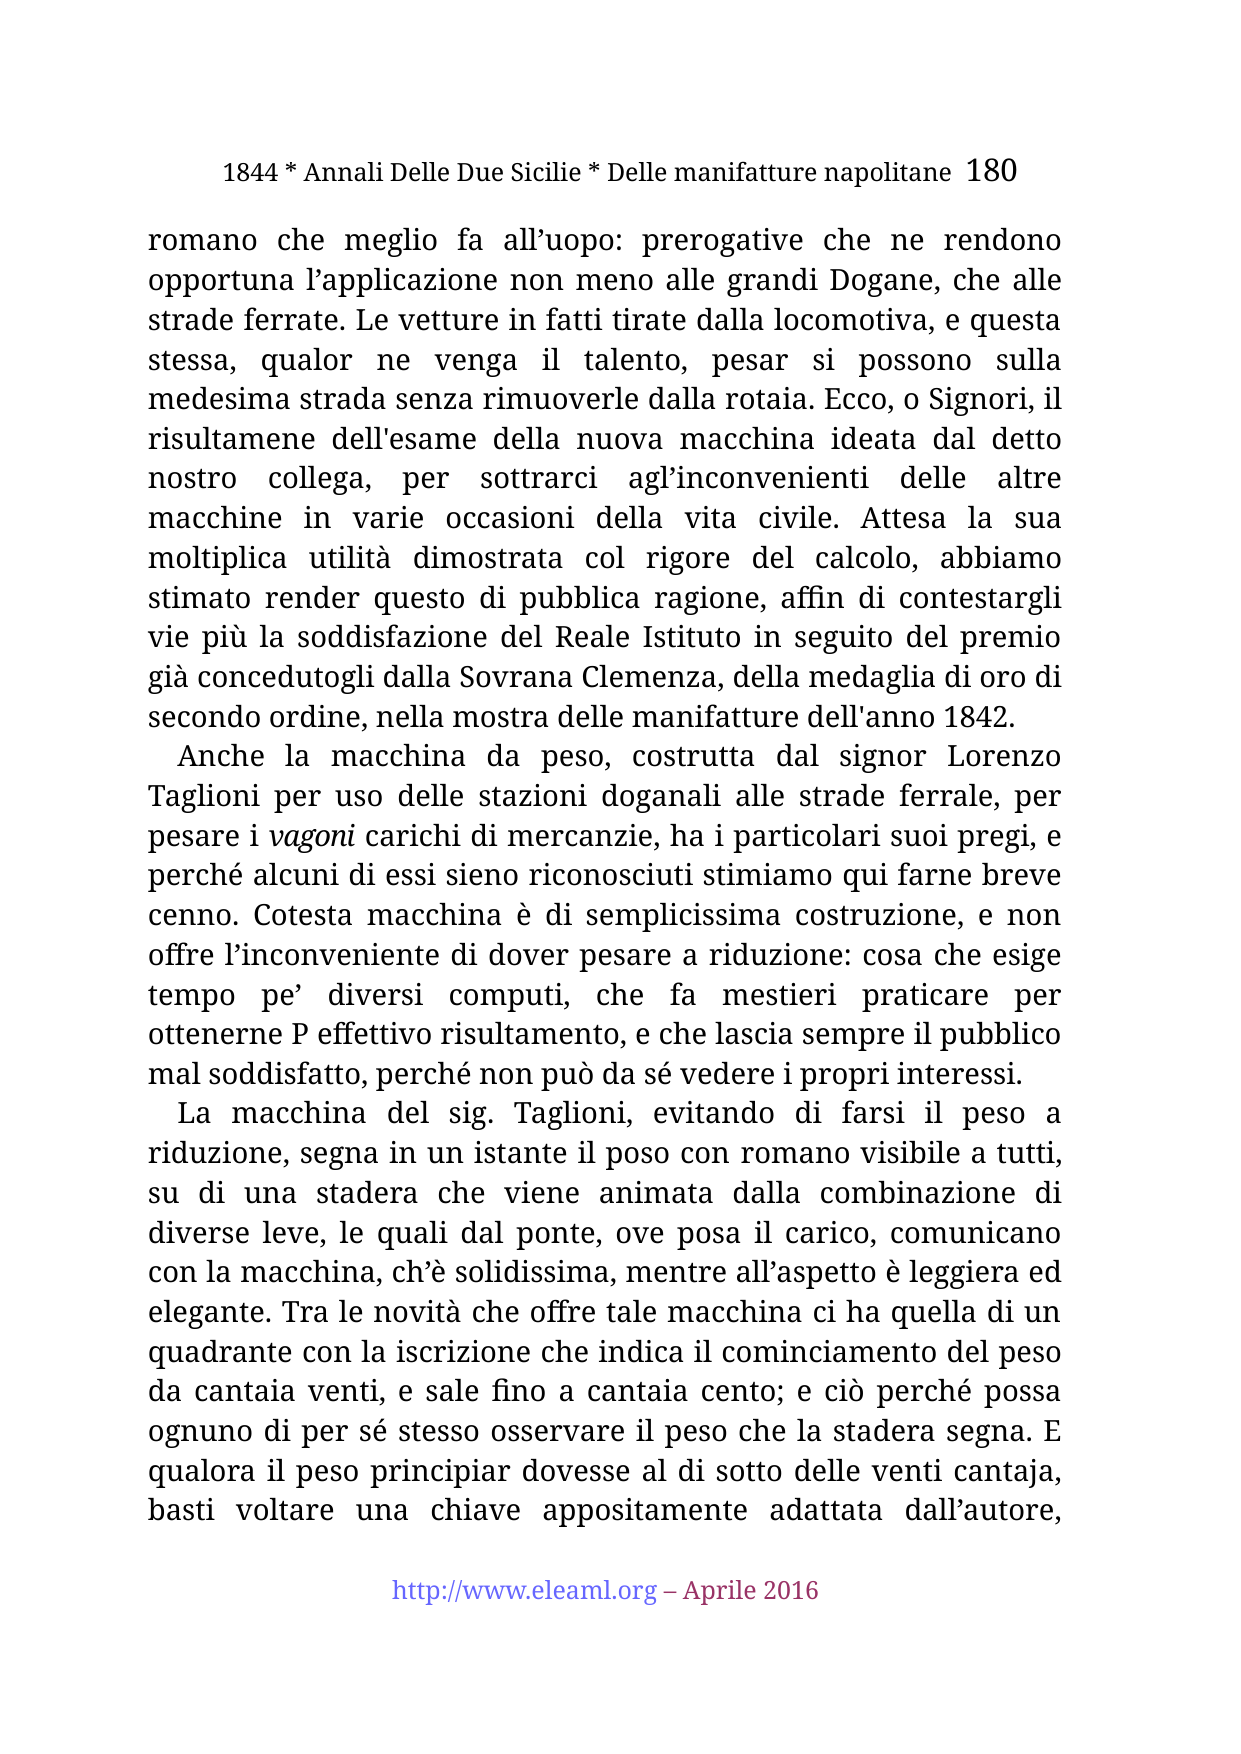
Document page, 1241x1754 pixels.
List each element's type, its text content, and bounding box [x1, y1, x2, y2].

text romano che meglio fa all’uopo: prerogative che ne rendono opportuna l’applicazione non meno alle grandi Dogane, che alle strade ferrate. Le vetture in fatti tirate dalla locomotiva, e questa stessa, qualor ne venga il talento, pesar si possono sulla medesima strada senza rimuoverle dalla rotaia. Ecco, o Signori, il risultamene dell'esame della nuova macchina ideata dal detto nostro collega, per sottrarci agl’inconvenienti delle altre macchine in varie occasioni della vita civile. Attesa la sua moltiplica utilità dimostrata col rigore del calcolo, abbiamo stimato render questo di pubblica ragione, affin di contestargli vie più la soddisfazione del Reale Istituto in seguito del premio già concedutogli dalla Sovrana Clemenza, della medaglia di oro di secondo ordine, nella mostra delle manifatture dell'anno 1842. [148, 220, 1063, 736]
text La macchina del sig. Taglioni, evitando di farsi il peso a riduzione, segna in un istante il poso con romano visibile a tutti, su di una stadera che viene animata dalla combinazione di diverse leve, le quali dal ponte, ove posa il carico, comunicano con la macchina, ch’è solidissima, mentre all’aspetto è leggiera ed elegante. Tra le novità che offre tale macchina ci ha quella di un quadrante con la iscrizione che indica il cominciamento del peso da cantaia venti, e sale fino a cantaia cento; e ciò perché possa ognuno di per sé stesso osservare il peso che la stadera segna. E qualora il peso principiar dovesse al di sotto delle venti cantaja, basti voltare una chiave appositamente adattata dall’autore, [148, 1093, 1063, 1529]
text Anche la macchina da peso, costrutta dal signor Lorenzo Taglioni per uso delle stazioni doganali alle strade ferrale, per pesare i vagoni carichi di mercanzie, ha i particolari suoi pregi, e perché alcuni di essi sieno riconosciuti stimiamo qui farne breve cenno. Cotesta macchina è di semplicissima costruzione, e non offre l’inconveniente di dover pesare a riduzione: cosa che esige tempo pe’ diversi computi, che fa mestieri praticare per ottenerne P effettivo risultamento, e che lascia sempre il pubblico mal soddisfatto, perché non può da sé vedere i propri interessi. [148, 736, 1063, 1093]
